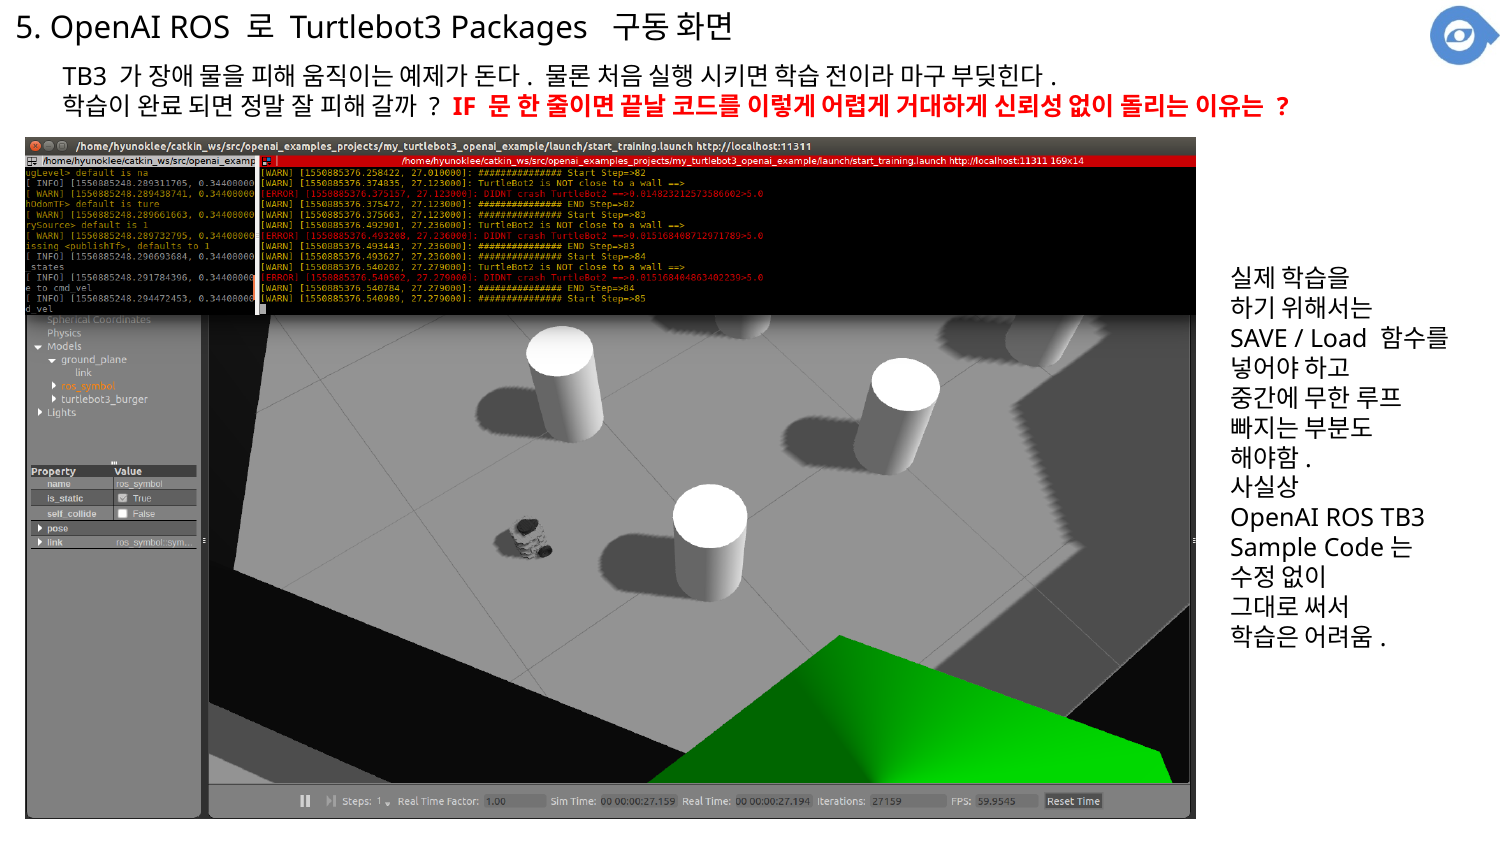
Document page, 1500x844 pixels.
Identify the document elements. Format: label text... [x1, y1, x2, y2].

text_box TB3 가 장애 물을 피해 움직이는 예제가 돈다. 물론 처음 실행 시키면 학습 전이라 마구 부딪힌다. 학습이 완료 되면 정말 잘 피해 갈까 ? IF 문 한 줄이면 끝날 코드를 이렇게 어렵게 거대하게 신뢰성 없이 돌리는 이유는 ? [47, 53, 1417, 128]
picture [25, 137, 1196, 819]
text_box 5. OpenAI ROS 로 Turtlebot3 Packages 구동 화면 [0, 0, 862, 53]
text_box 실제 학습을 하기 위해서는 SAVE / Load 함수를 넣어야 하고 중간에 무한 루프 빠지는 부분도 해야함. 사실상 OpenAI ROS TB3 Sample Code는 수정 없이 그대로 써서 학습은 어려움. [1215, 255, 1500, 660]
picture [1430, 0, 1500, 70]
